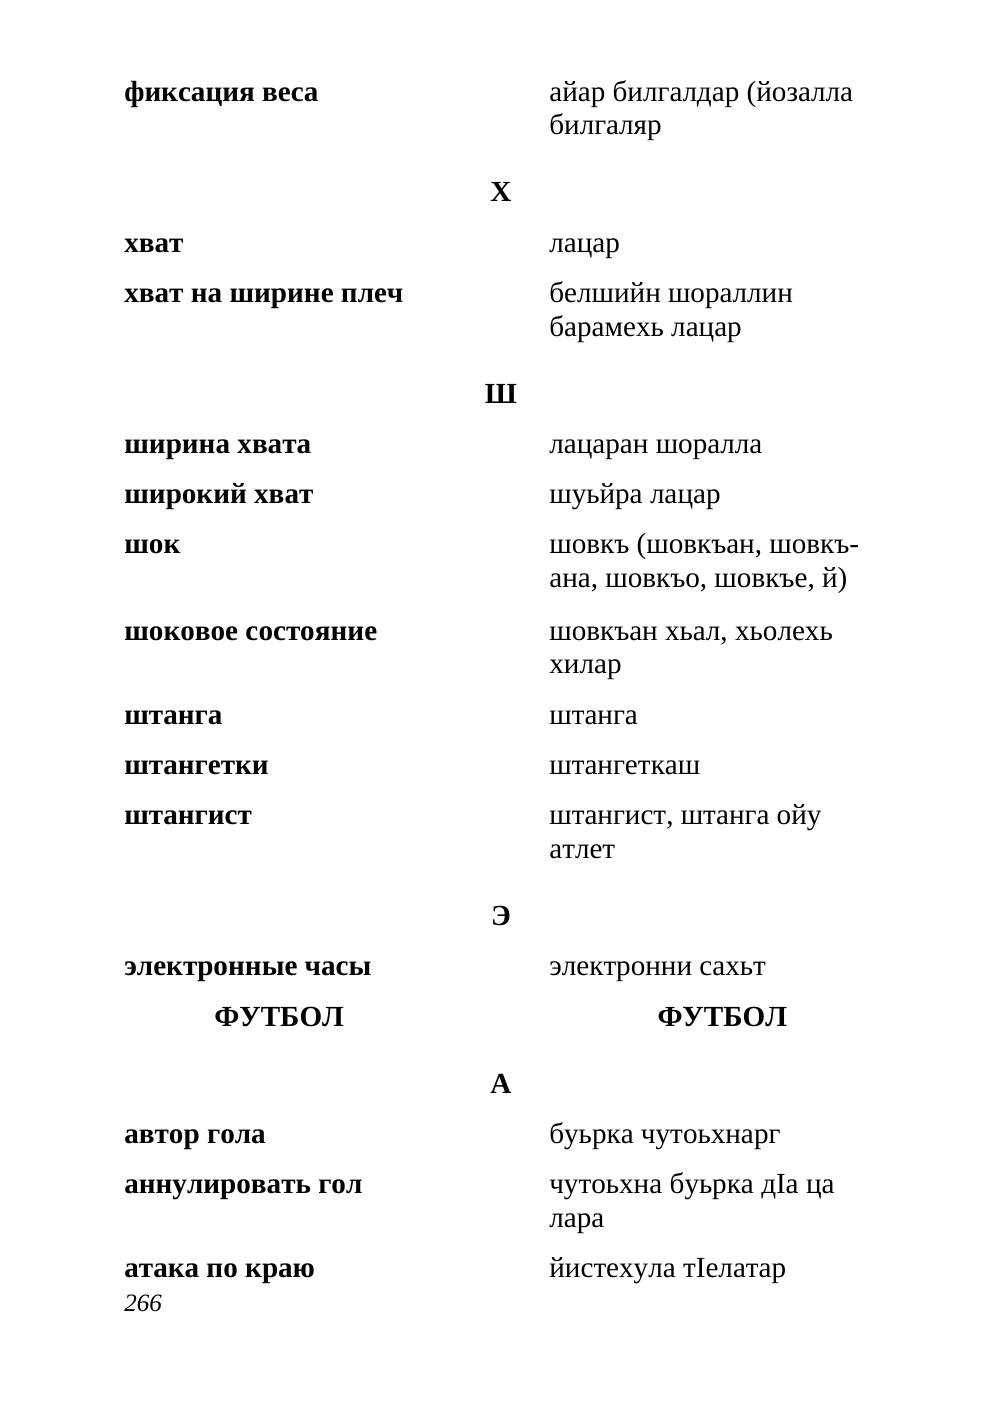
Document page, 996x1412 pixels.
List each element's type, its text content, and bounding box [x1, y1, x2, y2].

text хват на ширине плеч белшийн шораллин [124, 275, 877, 309]
text билгаляр [124, 107, 877, 141]
text широкий хват шуьйра лацар [124, 476, 877, 510]
text хилар [124, 646, 877, 680]
text А [124, 1066, 877, 1099]
text барамехь лацар [124, 309, 877, 342]
text штанга штанга [124, 697, 877, 730]
text ширина хвата лацаран шоралла [124, 426, 877, 459]
text штангист штангист, штанга ойу [124, 797, 877, 831]
text хват лацар [124, 225, 877, 258]
text автор гола буьрка чутоьхнарг [124, 1116, 877, 1149]
text шок шовкъ (шовкъан, шовкъ- [124, 527, 877, 560]
text штангетки штангеткаш [124, 747, 877, 781]
text электронные часы электронни сахьт [124, 948, 877, 982]
text аннулировать гол чутоьхна буьрка дIа ца [124, 1166, 877, 1200]
subtitle Ш [124, 376, 877, 409]
text атака по краю йистехула тIелатар [124, 1250, 877, 1284]
text ана, шовкъо, шовкъе, й) [124, 560, 877, 594]
text Х [124, 174, 877, 208]
text ФУТБОЛ ФУТБОЛ [124, 999, 877, 1032]
text лара [124, 1200, 877, 1233]
text атлет [124, 831, 877, 864]
text фиксация веса айар билгалдар (йозалла [124, 74, 877, 107]
text Э [124, 898, 877, 932]
text шоковое состояние шовкъан хьал, хьолехь [124, 613, 877, 646]
